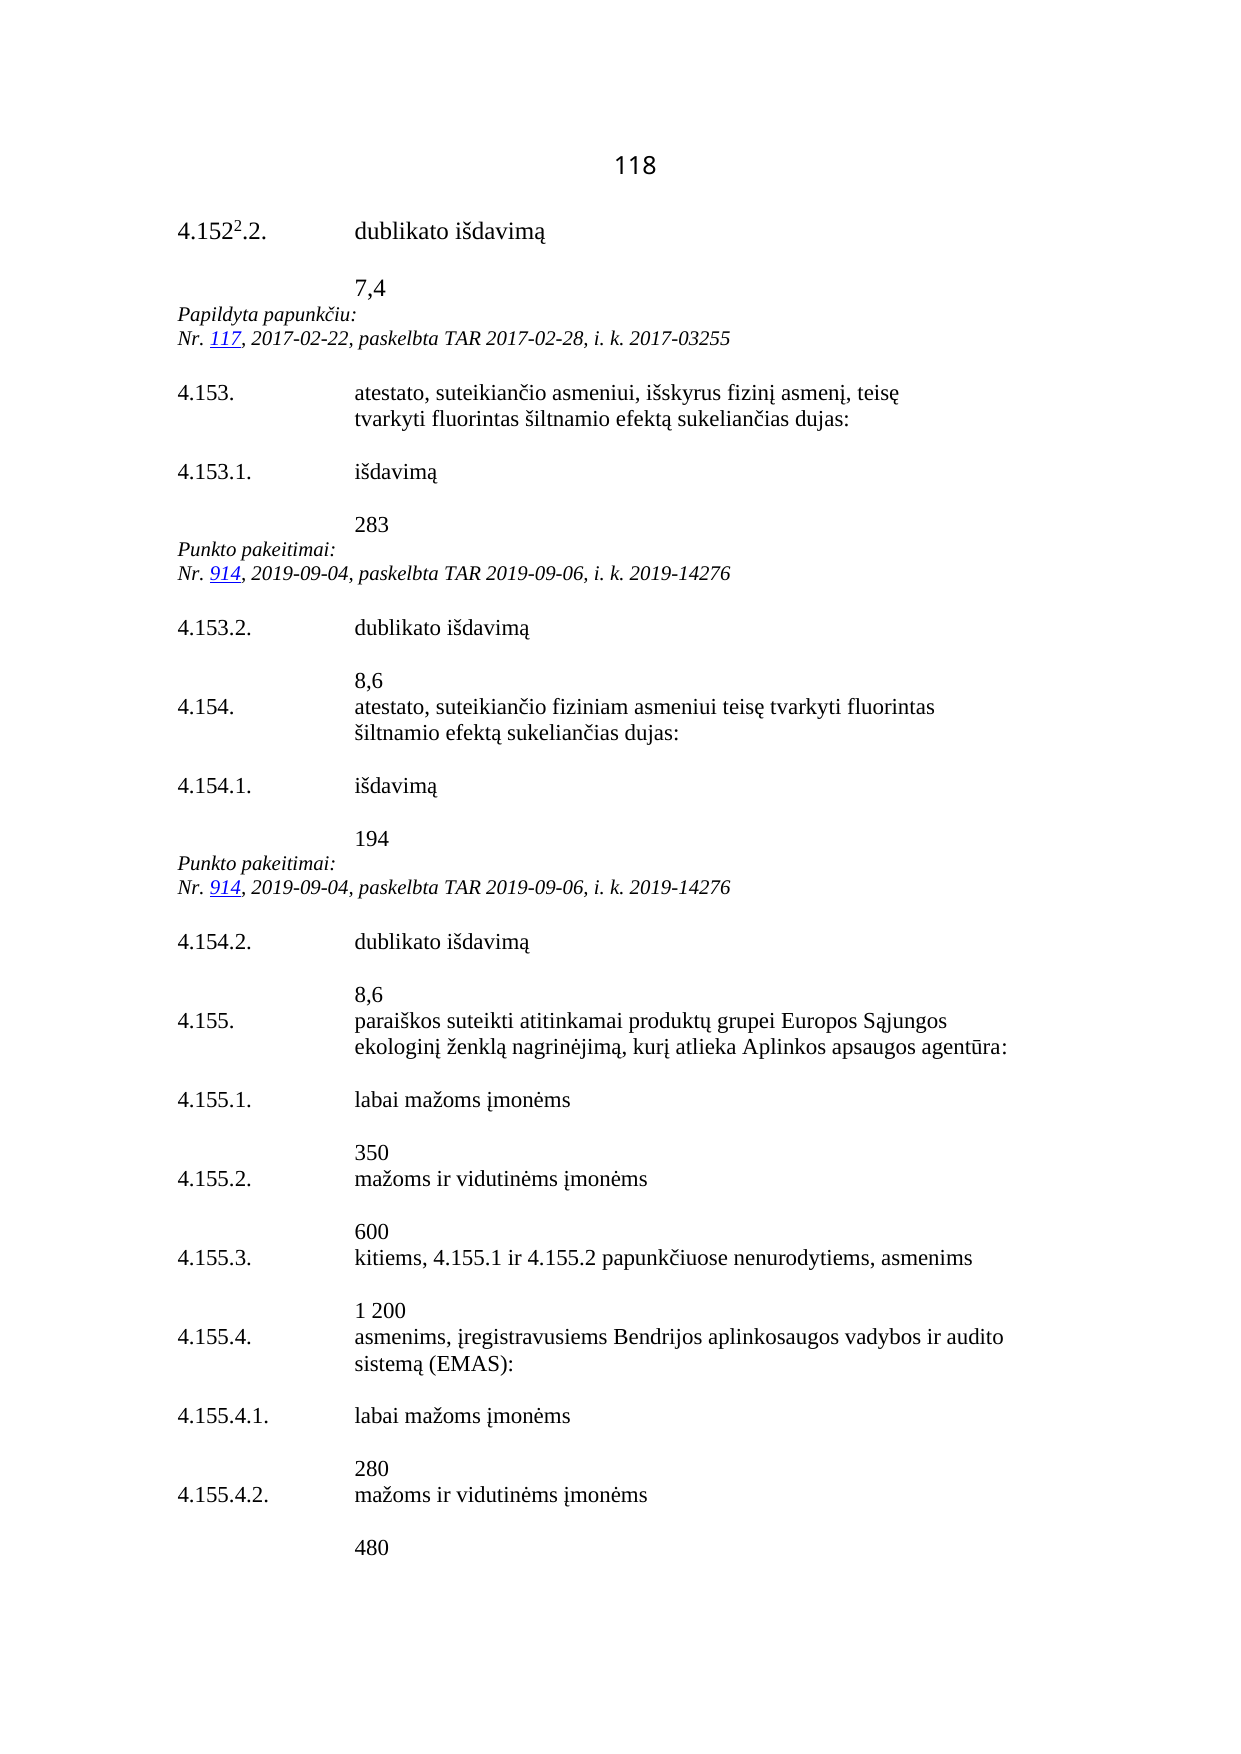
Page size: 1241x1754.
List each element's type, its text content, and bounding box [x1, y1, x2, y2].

text 4.155.3. kitiems, 4.155.1 ir 4.155.2 papunkčiuose nenurodytiems, asmenims 1 200 [177, 1244, 1034, 1323]
text 4.155.2. mažoms ir vidutinėms įmonėms 600 [177, 1165, 1034, 1244]
text 4.154.2. dublikato išdavimą 8,6 [177, 928, 945, 1007]
text 4.153.2. dublikato išdavimą 8,6 [177, 614, 945, 693]
text 4.155.4. asmenims, įregistravusiems Bendrijos aplinkosaugos vadybos ir audito sistemą (EMAS): [177, 1323, 1034, 1402]
text 4.154.1. išdavimą 194 [177, 772, 945, 851]
text Nr. 914, 2019-09-04, paskelbta TAR 2019-09-06, i. k. 2019-14276 [177, 561, 1093, 585]
text 4.153. atestato, suteikiančio asmeniui, išskyrus fizinį asmenį, teisę [177, 379, 945, 405]
text tvarkyti fluorintas šiltnamio efektą sukeliančias dujas: [354, 405, 945, 458]
text 4.155. paraiškos suteikti atitinkamai produktų grupei Europos Sąjungos ekologinį ženklą nagrinėjimą, kurį atlieka Aplinkos apsaugos agentūra: [177, 1007, 1034, 1086]
text 4.155.1. labai mažoms įmonėms 350 [177, 1086, 1034, 1165]
text Punkto pakeitimai: [177, 537, 1093, 561]
text Punkto pakeitimai: [177, 851, 1093, 875]
text šiltnamio efektą sukeliančias dujas: [354, 719, 945, 772]
text 4.153.1. išdavimą 283 [177, 458, 945, 537]
text 4.1522.2. dublikato išdavimą 7,4 [177, 216, 886, 302]
text Papildyta papunkčiu: [177, 302, 1093, 326]
text 4.154. atestato, suteikiančio fiziniam asmeniui teisę tvarkyti fluorintas [177, 693, 945, 719]
text Nr. 117, 2017-02-22, paskelbta TAR 2017-02-28, i. k. 2017-03255 [177, 326, 1093, 350]
text 4.155.4.2. mažoms ir vidutinėms įmonėms 480 [177, 1481, 1034, 1561]
text 4.155.4.1. labai mažoms įmonėms 280 [177, 1402, 1034, 1481]
text Nr. 914, 2019-09-04, paskelbta TAR 2019-09-06, i. k. 2019-14276 [177, 875, 1093, 899]
